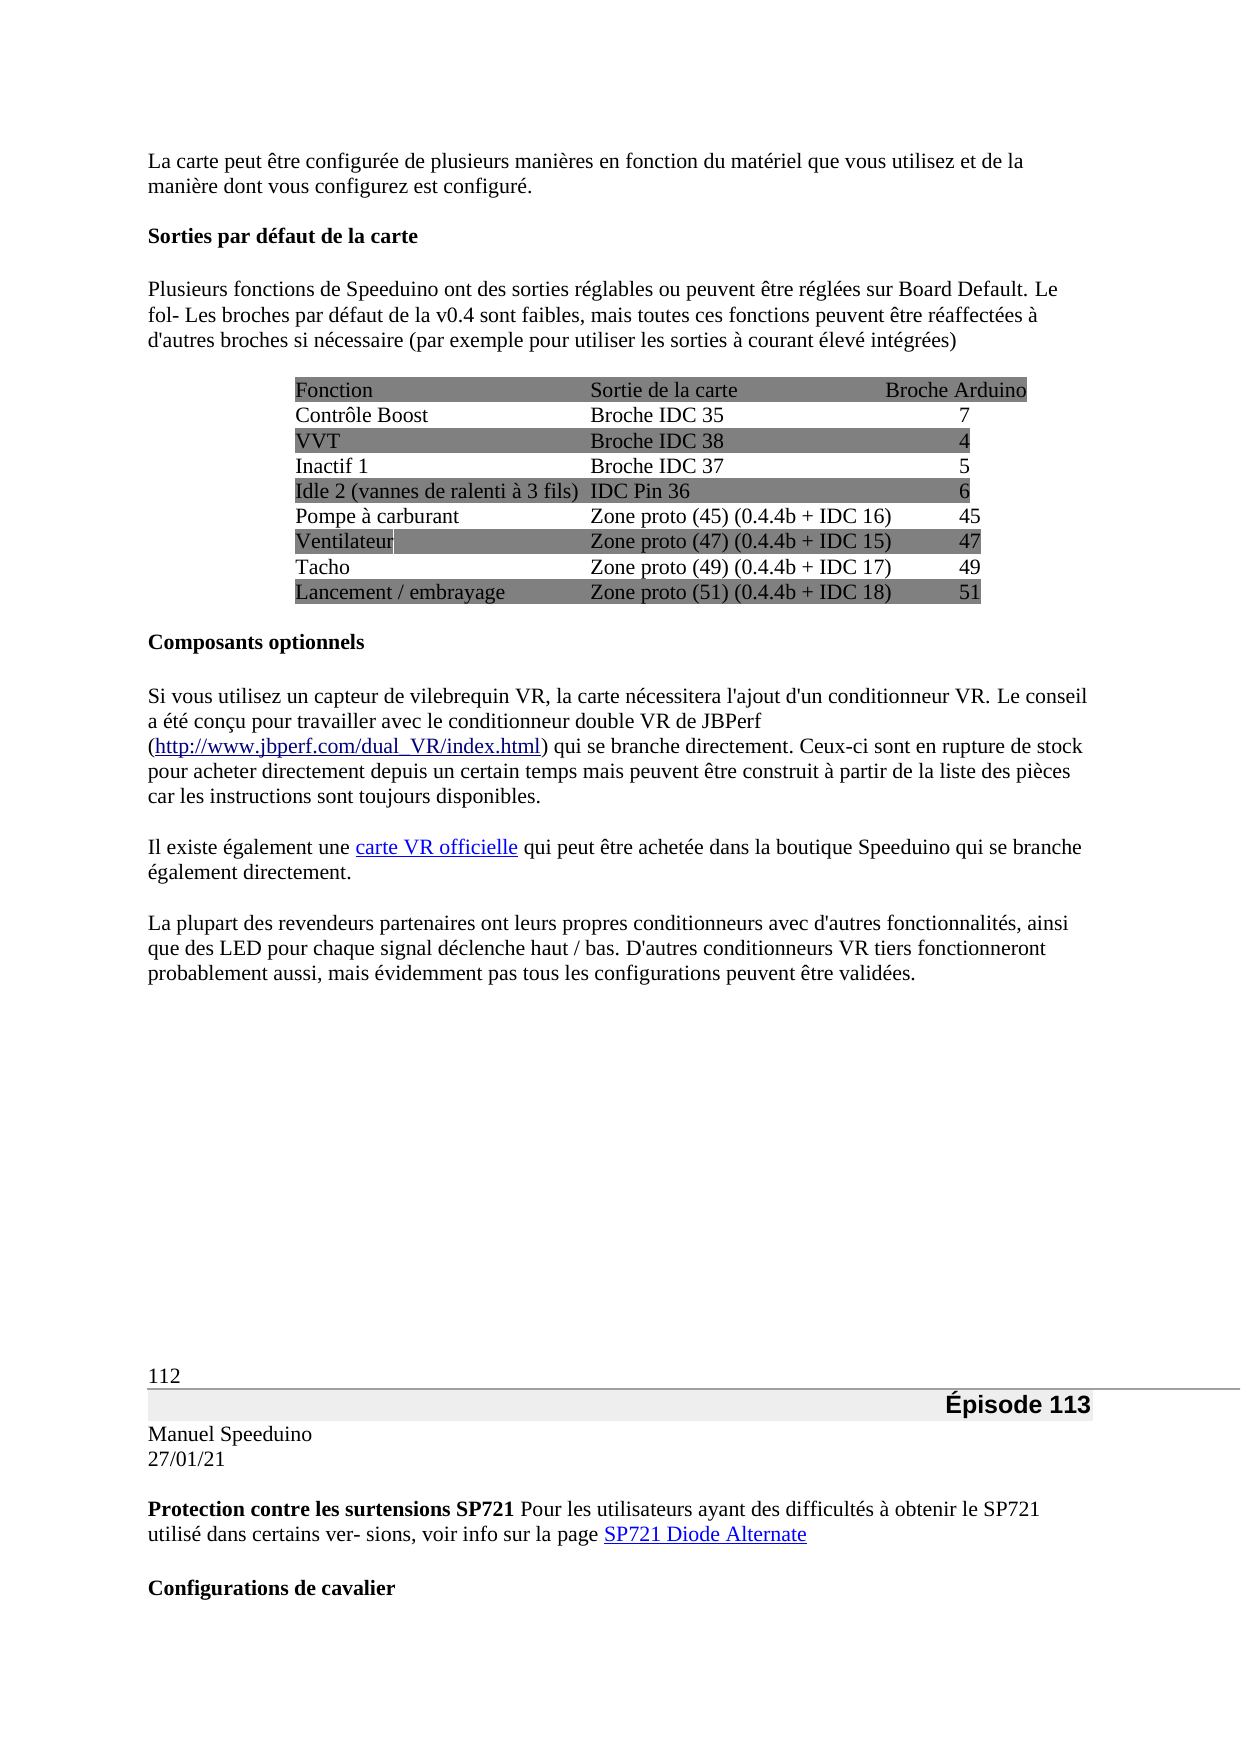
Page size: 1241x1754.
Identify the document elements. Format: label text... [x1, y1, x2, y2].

text Lancement / embrayage Zone proto (51) (0.4.4b + IDC 18) 51 [221, 579, 1093, 604]
text Sorties par défaut de la carte [148, 223, 1093, 248]
text Pompe à carburant Zone proto (45) (0.4.4b + IDC 16) 45 [221, 503, 1093, 528]
text La plupart des revendeurs partenaires ont leurs propres conditionneurs avec d'autres fonctionnalités, ainsi que des LED pour chaque signal déclenche haut / bas. D'autres conditionneurs VR tiers fonctionneront probablement aussi, mais évidemment pas tous les configurations peuvent être validées. [148, 909, 1093, 985]
text Ventilateur Zone proto (47) (0.4.4b + IDC 15) 47 [221, 528, 1093, 554]
text Configurations de cavalier [148, 1575, 1093, 1600]
text 27/01/21 [148, 1446, 1093, 1471]
text VVT Broche IDC 38 4 [221, 428, 1093, 453]
text 112 [148, 1363, 1093, 1388]
text Protection contre les surtensions SP721 Pour les utilisateurs ayant des difficultés à obtenir le SP721 utilisé dans certains ver- sions, voir info sur la page SP721 Diode Alternate [148, 1496, 1093, 1547]
text Plusieurs fonctions de Speeduino ont des sorties réglables ou peuvent être réglées sur Board Default. Le fol- Les broches par défaut de la v0.4 sont faibles, mais toutes ces fonctions peuvent être réaffectées à d'autres broches si nécessaire (par exemple pour utiliser les sorties à courant élevé intégrées) [148, 276, 1093, 352]
text Il existe également une carte VR officielle qui peut être achetée dans la boutique Speeduino qui se branche également directement. [148, 834, 1093, 884]
text La carte peut être configurée de plusieurs manières en fonction du matériel que vous utilisez et de la manière dont vous configurez est configuré. [148, 148, 1093, 198]
table_header Épisode 113 [148, 1390, 1093, 1421]
text Composants optionnels [148, 629, 1093, 654]
text Idle 2 (vannes de ralenti à 3 fils) IDC Pin 36 6 [221, 478, 1093, 503]
text Manuel Speeduino [148, 1421, 1093, 1446]
text Tacho Zone proto (49) (0.4.4b + IDC 17) 49 [221, 554, 1093, 579]
text Si vous utilisez un capteur de vilebrequin VR, la carte nécessitera l'ajout d'un conditionneur VR. Le conseil a été conçu pour travailler avec le conditionneur double VR de JBPerf (http://www.jbperf.com/dual_VR/index.html) qui se branche directement. Ceux-ci sont en rupture de stock pour acheter directement depuis un certain temps mais peuvent être construit à partir de la liste des pièces car les instructions sont toujours disponibles. [148, 683, 1093, 809]
text Contrôle Boost Broche IDC 35 7 [221, 402, 1093, 428]
text Fonction Sortie de la carte Broche Arduino [221, 377, 1093, 402]
text Inactif 1 Broche IDC 37 5 [221, 453, 1093, 478]
